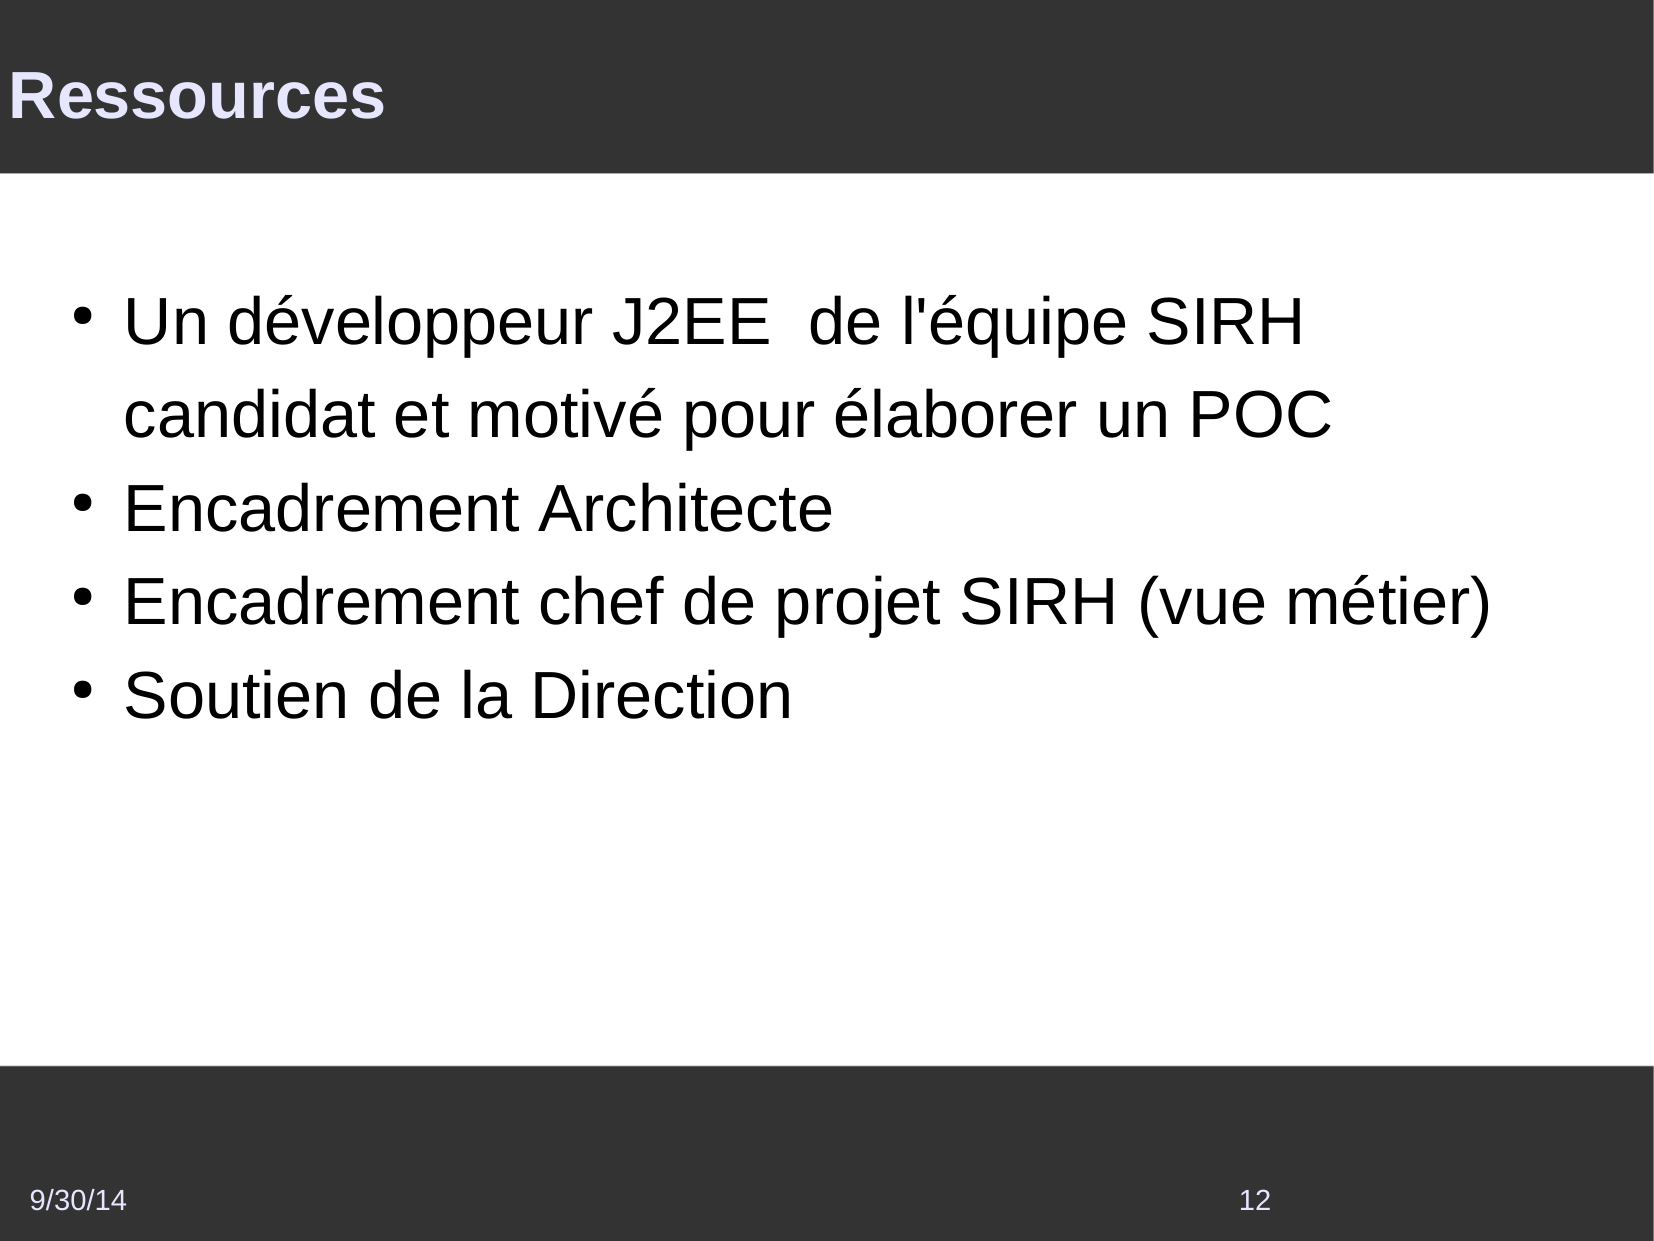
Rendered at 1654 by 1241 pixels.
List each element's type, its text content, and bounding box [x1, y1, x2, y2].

title Ressources [8, 2, 1486, 181]
list Un développeur J2EE de l'équipe SIRH candidat et motivé pour élaborer un POC Encadrement Architecte Encadrement chef de projet SIRH (vue métier) Soutien de la Direction [35, 277, 1512, 855]
text_box [1238, 1181, 1625, 1241]
picture [0, 0, 1654, 1241]
text_box 9/30/14 [29, 1181, 566, 1241]
